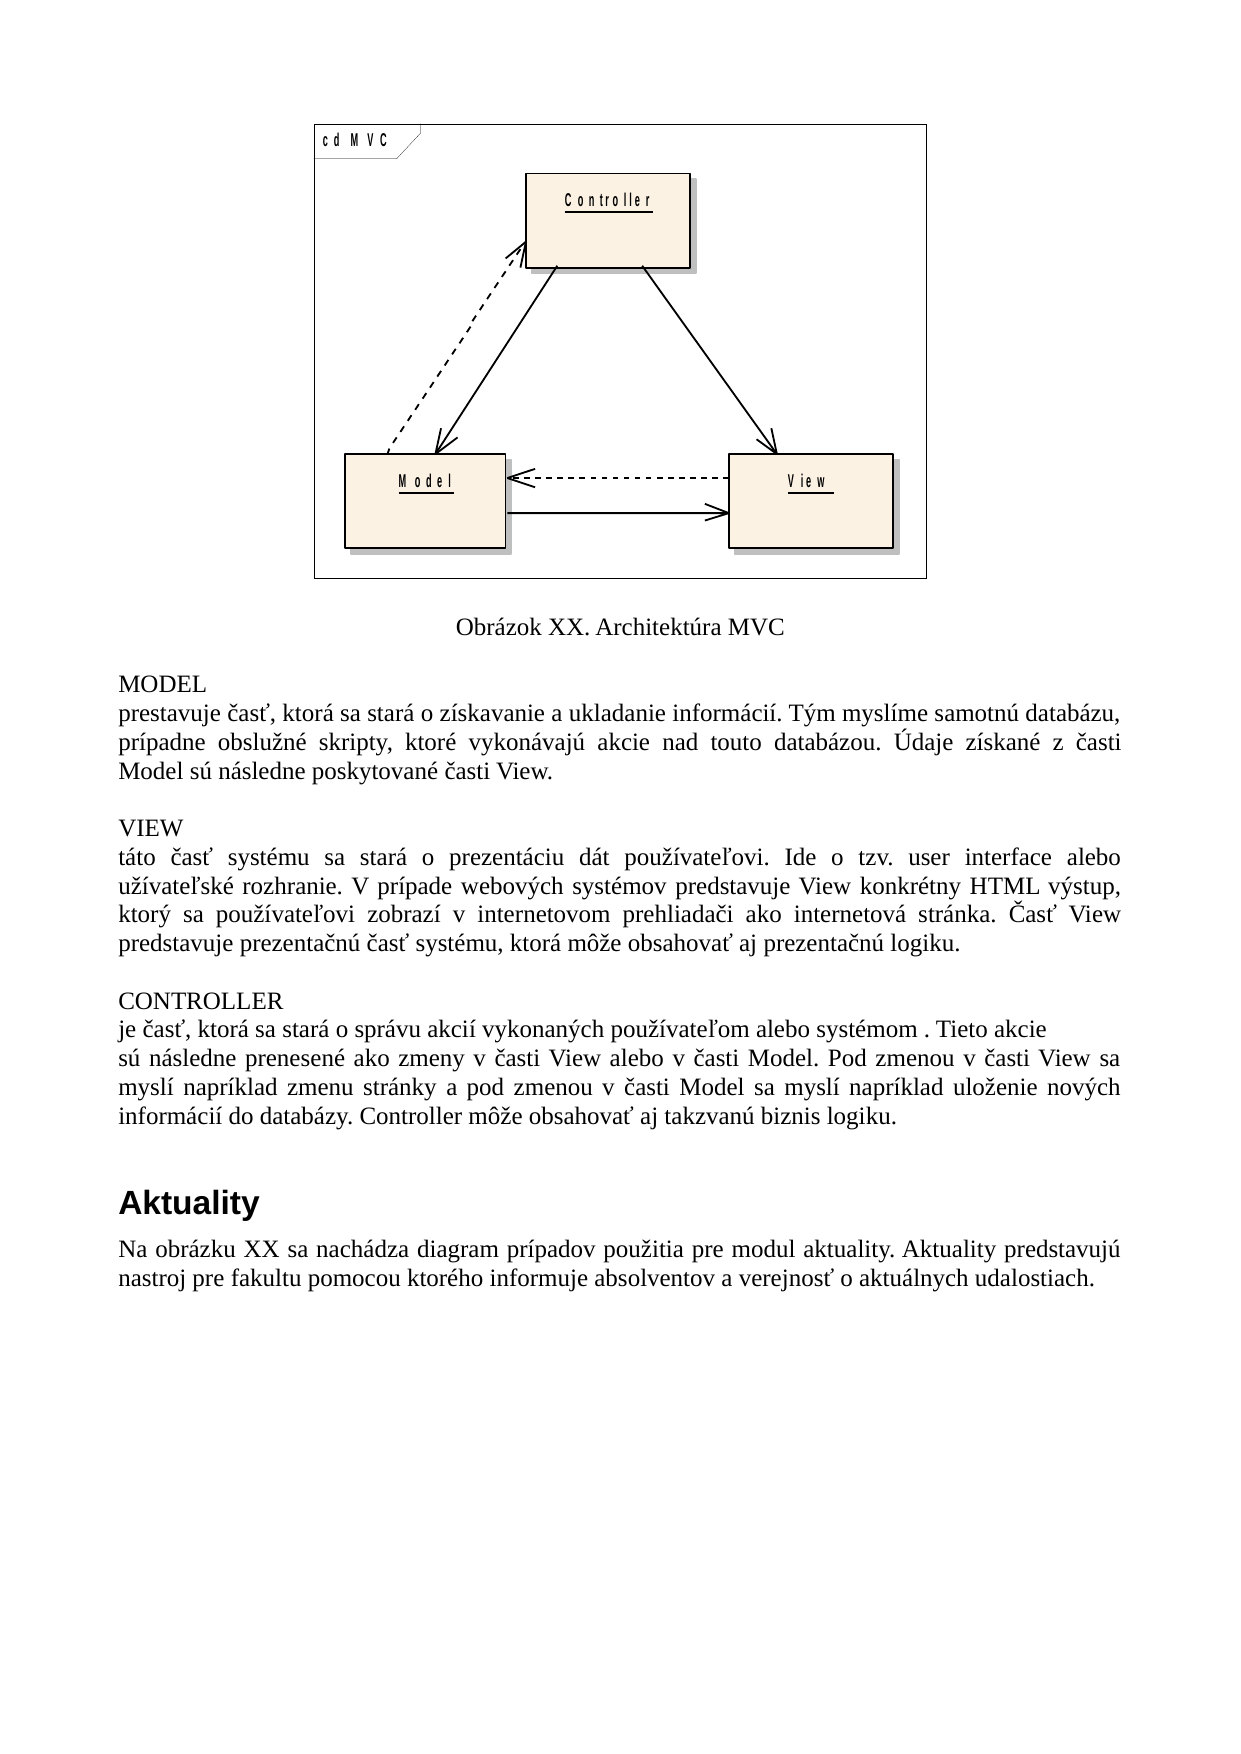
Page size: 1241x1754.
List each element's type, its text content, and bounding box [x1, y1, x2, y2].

text MODEL [118, 669, 1122, 698]
text Na obrázku XX sa nachádza diagram prípadov použitia pre modul aktuality. Aktuality predstavujú nastroj pre fakultu pomocou ktorého informuje absolventov a verejnosť o aktuálnych udalostiach. [118, 1234, 1122, 1292]
text CONTROLLER [118, 986, 1122, 1014]
text VIEW [118, 813, 1122, 842]
text Obrázok XX. Architektúra MVC [118, 612, 1122, 641]
text prestavuje časť, ktorá sa stará o získavanie a ukladanie informácií. Tým myslíme samotnú databázu, prípadne obslužné skripty, ktoré vykonávajú akcie nad touto databázou. Údaje získané z časti Model sú následne poskytované časti View. [118, 698, 1122, 784]
subtitle Aktuality [118, 1183, 1122, 1222]
text sú následne prenesené ako zmeny v časti View alebo v časti Model. Pod zmenou v časti View sa myslí napríklad zmenu stránky a pod zmenou v časti Model sa myslí napríklad uloženie nových informácií do databázy. Controller môže obsahovať aj takzvanú biznis logiku. [118, 1043, 1122, 1129]
text táto časť systému sa stará o prezentáciu dát používateľovi. Ide o tzv. user interface alebo užívateľské rozhranie. V prípade webových systémov predstavuje View konkrétny HTML výstup, ktorý sa používateľovi zobrazí v internetovom prehliadači ako internetová stránka. Časť View predstavuje prezentačnú časť systému, ktorá môže obsahovať aj prezentačnú logiku. [118, 842, 1122, 957]
text je časť, ktorá sa stará o správu akcií vykonaných používateľom alebo systémom . Tieto akcie [118, 1014, 1122, 1043]
